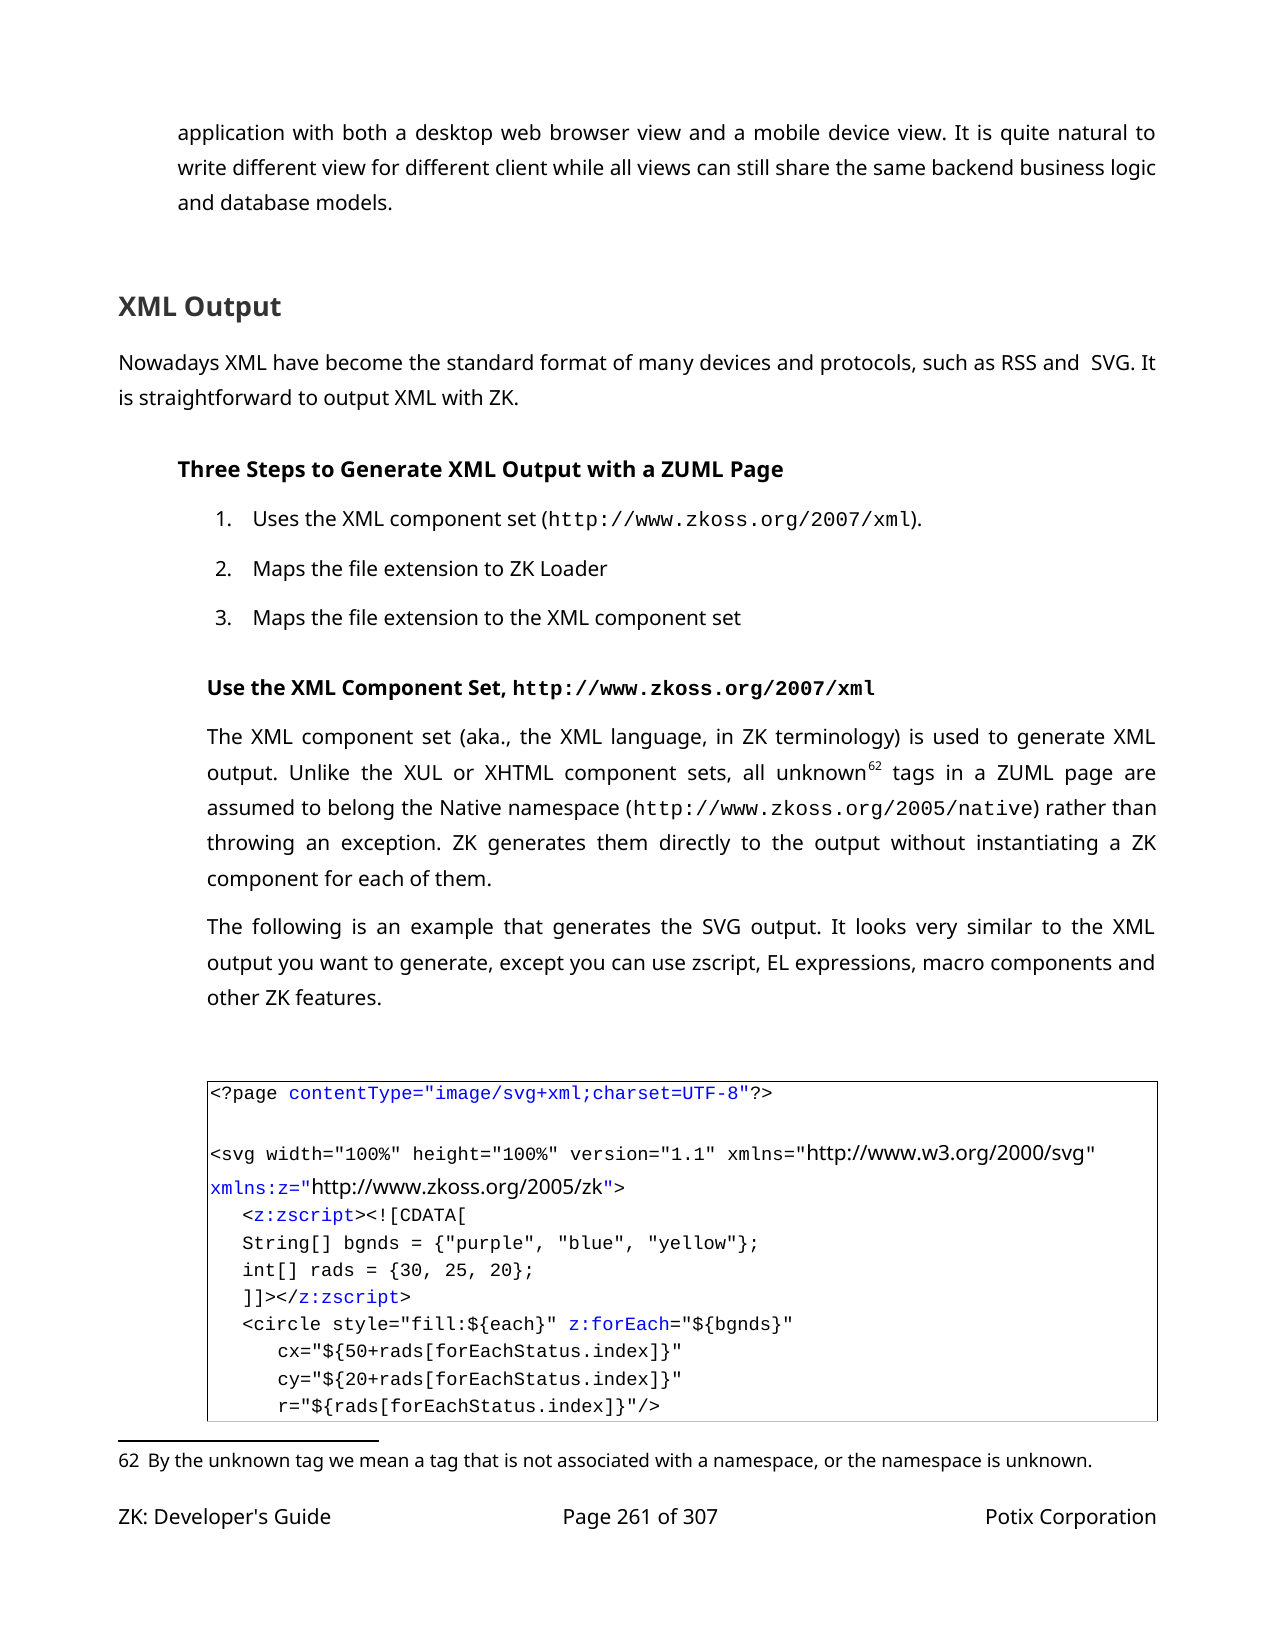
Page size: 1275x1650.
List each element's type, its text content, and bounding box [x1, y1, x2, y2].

text int[] rads = {30, 25, 20}; [208, 1258, 1157, 1282]
text ]]></z:zscript> [208, 1285, 1157, 1309]
text xmlns:z="http://www.zkoss.org/2005/zk"> [208, 1169, 1157, 1200]
text application with both a desktop web browser view and a mobile device view. It is quite natural to write different view for different client while all views can still share the same backend business logic and database models. [177, 118, 1157, 217]
text cy="${20+rads[forEachStatus.index]}" [208, 1366, 1157, 1391]
text <z:zscript><![CDATA[ [208, 1203, 1157, 1228]
text <svg width="100%" height="100%" version="1.1" xmlns="http://www.w3.org/2000/svg" [208, 1135, 1157, 1166]
text <circle style="fill:${each}" z:forEach="${bgnds}" [208, 1312, 1157, 1336]
text By the unknown tag we mean a tag that is not associated with a namespace, or the namespace is unknown. [118, 1447, 1157, 1473]
text cx="${50+rads[forEachStatus.index]}" [208, 1339, 1157, 1363]
list Maps the file extension to the XML component set [215, 603, 1157, 631]
subtitle XML Output [118, 288, 1157, 324]
list Maps the file extension to ZK Loader [215, 554, 1157, 582]
text r="${rads[forEachStatus.index]}"/> [208, 1394, 1157, 1421]
text <?page contentType="image/svg+xml;charset=UTF-8"?> [208, 1082, 1157, 1105]
subtitle Three Steps to Generate XML Output with a ZUML Page [177, 454, 1157, 484]
list Uses the XML component set (http://www.zkoss.org/2007/xml). [215, 504, 1157, 533]
subtitle Use the XML Component Set, http://www.zkoss.org/2007/xml [207, 673, 1157, 702]
text Nowadays XML have become the standard format of many devices and protocols, such as RSS and SVG. It is straightforward to output XML with ZK. [118, 348, 1157, 411]
text The XML component set (aka., the XML language, in ZK terminology) is used to generate XML output. Unlike the XUL or XHTML component sets, all unknown tags in a ZUML page are assumed to belong the Native namespace (http://www.zkoss.org/2005/native) rather than throwing an exception. ZK generates them directly to the output without instantiating a ZK component for each of them. [207, 722, 1157, 892]
text The following is an example that generates the SVG output. It looks very similar to the XML output you want to generate, except you can use zscript, EL expressions, macro components and other ZK features. [207, 912, 1157, 1011]
text String[] bgnds = {"purple", "blue", "yellow"}; [208, 1231, 1157, 1255]
